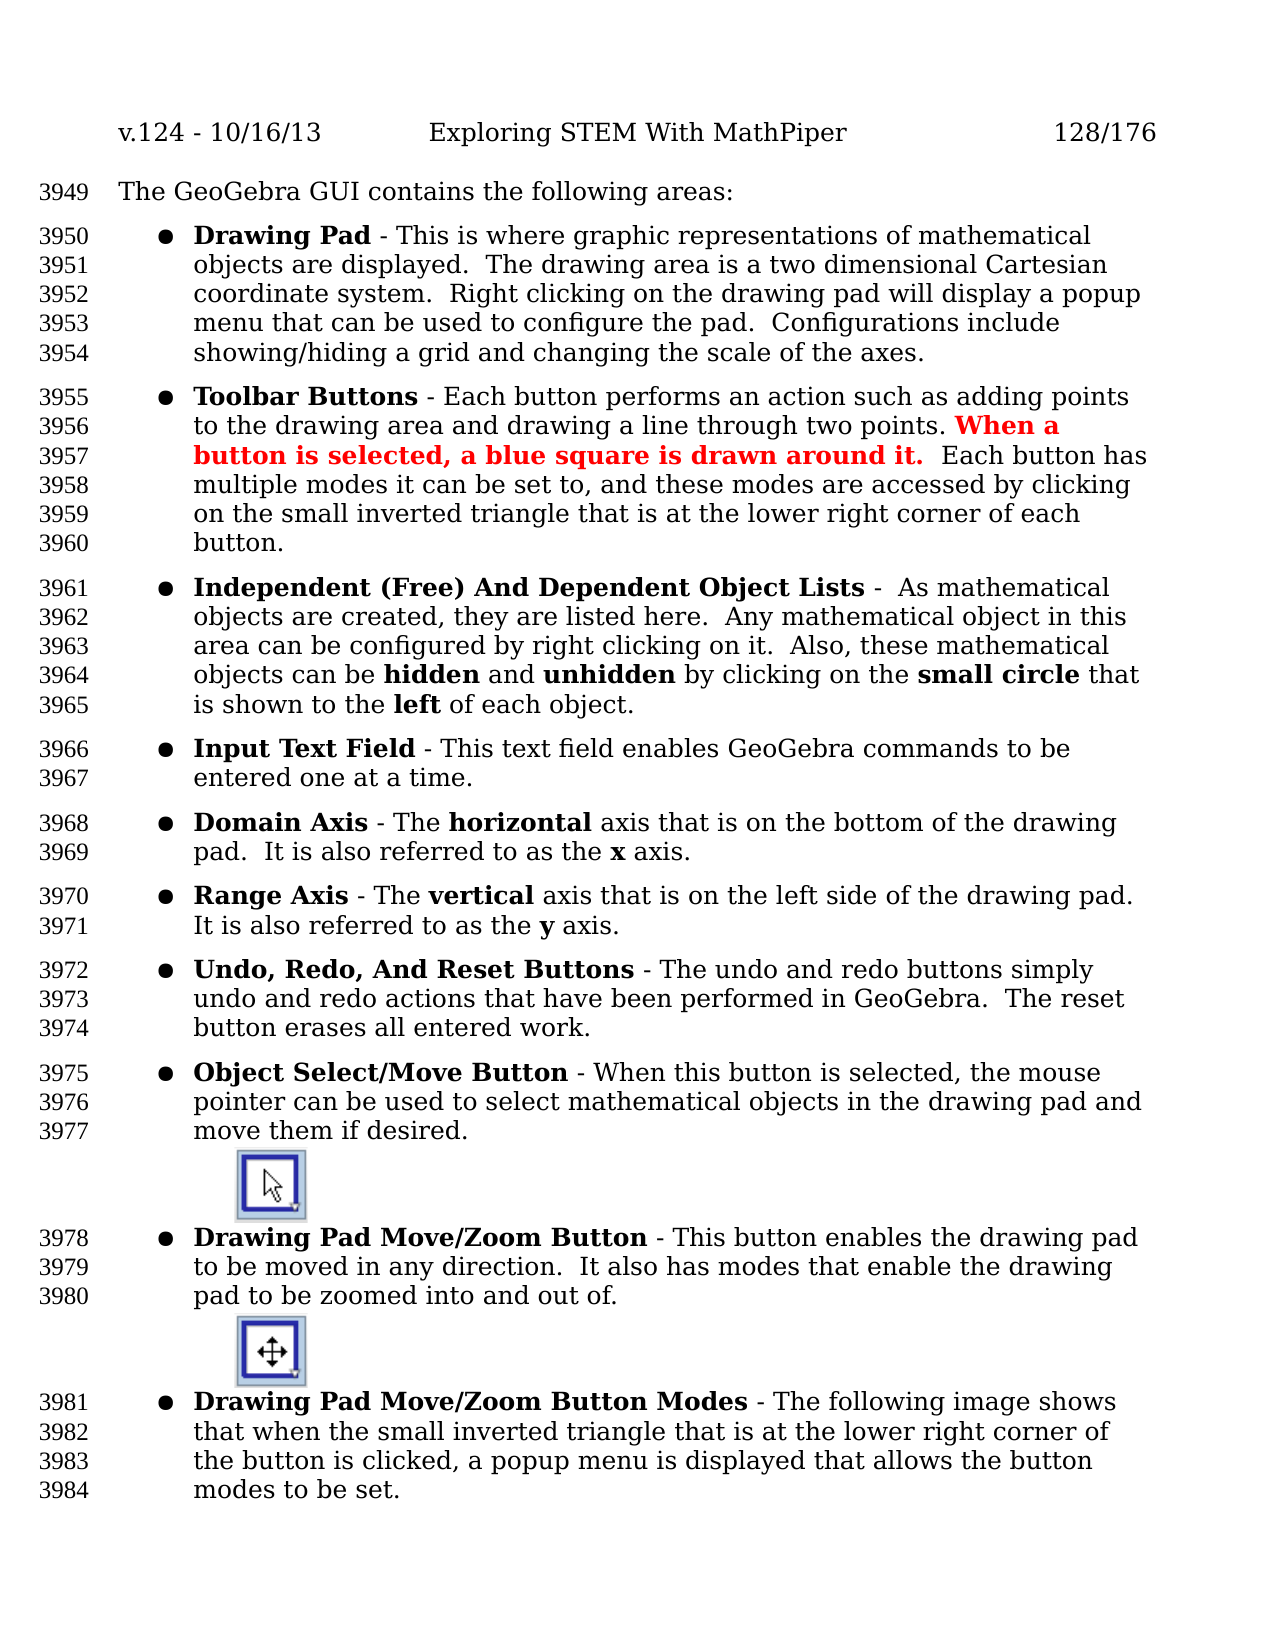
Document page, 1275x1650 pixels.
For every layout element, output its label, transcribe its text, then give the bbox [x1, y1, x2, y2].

list Range Axis - The vertical axis that is on the left side of the drawing pad. It is also referred to as the y axis. [156, 881, 1157, 940]
list Toolbar Buttons - Each button performs an action such as adding points to the drawing area and drawing a line through two points. When a button is selected, a blue square is drawn around it. Each button has multiple modes it can be set to, and these modes are accessed by clicking on the small inverted triangle that is at the lower right corner of each button. [156, 382, 1157, 558]
picture [234, 1313, 308, 1388]
list Input Text Field - This text field enables GeoGebra commands to be entered one at a time. [156, 734, 1157, 793]
list Drawing Pad Move/Zoom Button Modes - The following image shows that when the small inverted triangle that is at the lower right corner of the button is clicked, a popup menu is displayed that allows the button modes to be set. [156, 1385, 1157, 1504]
text The GeoGebra GUI contains the following areas: [118, 177, 1157, 206]
list Object Select/Move Button - When this button is selected, the mouse pointer can be used to select mathematical objects in the drawing pad and move them if desired. [156, 1058, 1157, 1146]
list Undo, Redo, And Reset Buttons - The undo and redo buttons simply undo and redo actions that have been performed in GeoGebra. The reset button erases all entered work. [156, 955, 1157, 1043]
list Independent (Free) And Dependent Object Lists - As mathematical objects are created, they are listed here. Any mathematical object in this area can be configured by right clicking on it. Also, these mathematical objects can be hidden and unhidden by clicking on the small circle that is shown to the left of each object. [156, 573, 1157, 719]
list Drawing Pad - This is where graphic representations of mathematical objects are displayed. The drawing area is a two dimensional Cartesian coordinate system. Right clicking on the drawing pad will display a popup menu that can be used to configure the pad. Configurations include showing/hiding a grid and changing the scale of the axes. [156, 221, 1157, 367]
list Drawing Pad Move/Zoom Button - This button enables the drawing pad to be moved in any direction. It also has modes that enable the drawing pad to be zoomed into and out of. [156, 1220, 1157, 1310]
list Domain Axis - The horizontal axis that is on the bottom of the drawing pad. It is also referred to as the x axis. [156, 808, 1157, 866]
picture [234, 1147, 308, 1223]
